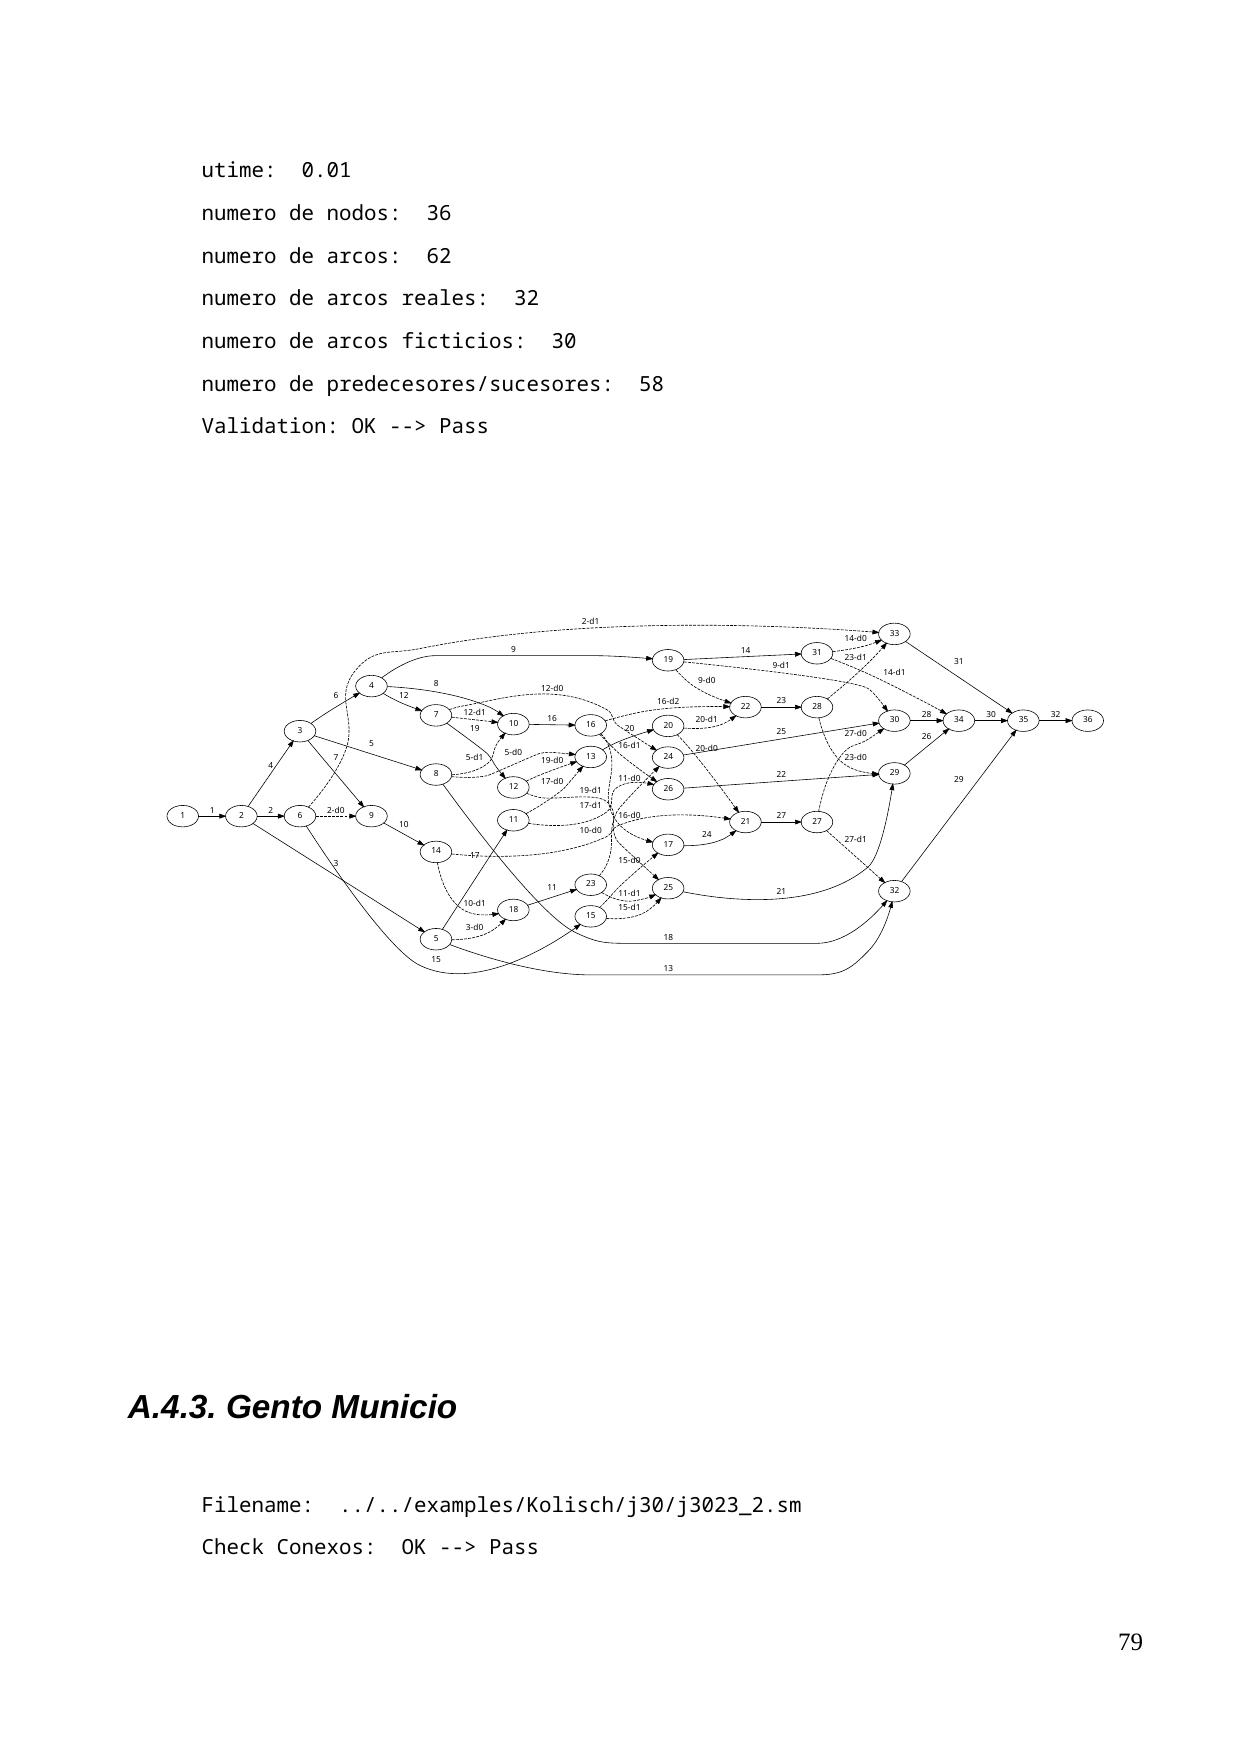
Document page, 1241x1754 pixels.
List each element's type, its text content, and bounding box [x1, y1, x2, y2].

text numero de predecesores/sucesores: 58 [201, 369, 1143, 397]
text Validation: OK --> Pass [201, 411, 1143, 440]
text numero de arcos: 62 [201, 241, 1143, 269]
text Check Conexos: OK --> Pass [201, 1532, 1143, 1561]
subtitle Gento Municio [128, 1387, 1143, 1425]
text numero de arcos reales: 32 [201, 283, 1143, 312]
text utime: 0.01 [201, 156, 1143, 184]
text Filename: ../../examples/Kolisch/j30/j3023_2.sm [201, 1490, 1143, 1518]
text numero de nodos: 36 [201, 198, 1143, 227]
text numero de arcos ficticios: 30 [201, 326, 1143, 354]
